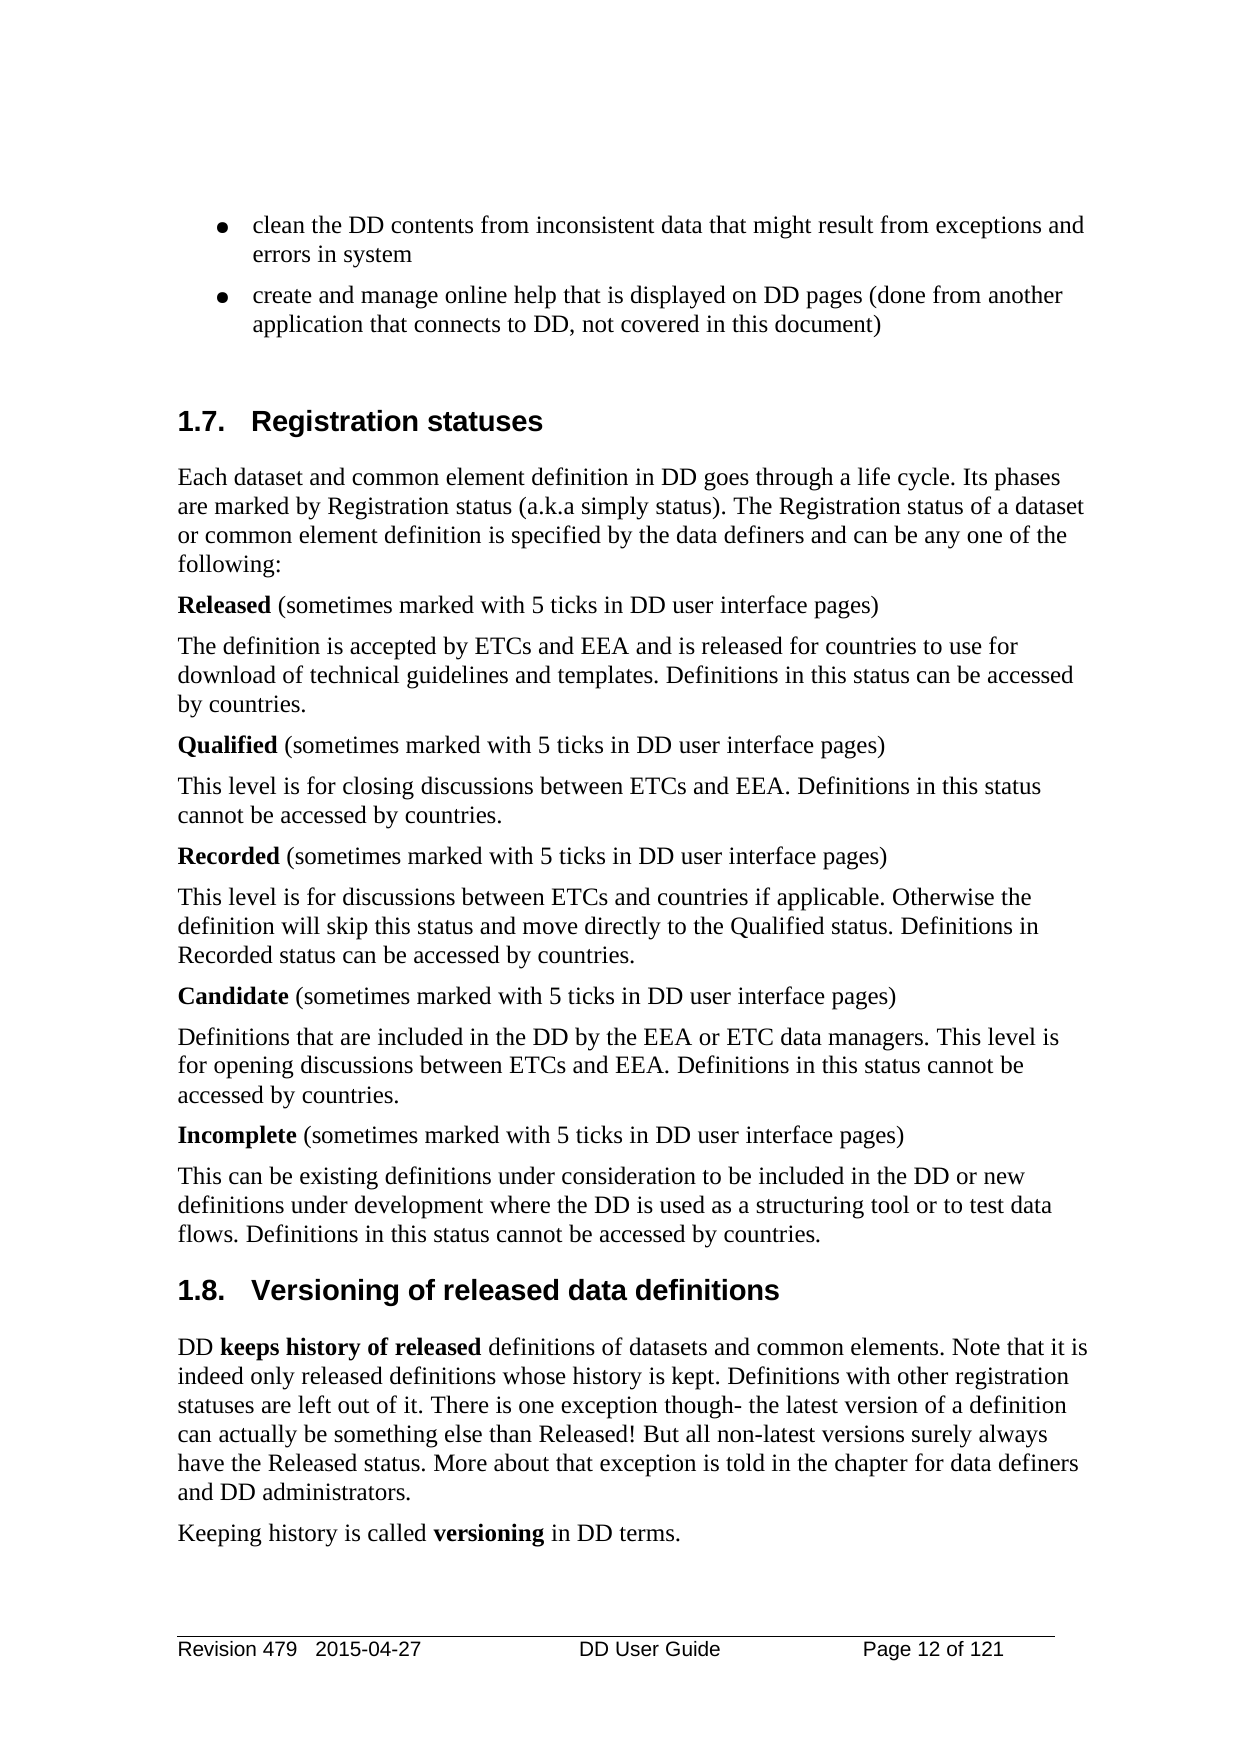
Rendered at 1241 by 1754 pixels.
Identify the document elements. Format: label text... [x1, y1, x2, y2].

text The definition is accepted by ETCs and EEA and is released for countries to use for download of technical guidelines and templates. Definitions in this status can be accessed by countries. [177, 631, 1092, 718]
text Incomplete (sometimes marked with 5 ticks in DD user interface pages) [177, 1120, 1092, 1149]
text Qualified (sometimes marked with 5 ticks in DD user interface pages) [177, 730, 1092, 759]
text This can be existing definitions under consideration to be included in the DD or new definitions under development where the DD is used as a structuring tool or to test data flows. Definitions in this status cannot be accessed by countries. [177, 1161, 1092, 1248]
text This level is for closing discussions between ETCs and EEA. Definitions in this status cannot be accessed by countries. [177, 771, 1092, 829]
text Definitions that are included in the DD by the EEA or ETC data managers. This level is for opening discussions between ETCs and EEA. Definitions in this status cannot be accessed by countries. [177, 1021, 1092, 1108]
text Released (sometimes marked with 5 ticks in DD user interface pages) [177, 590, 1092, 619]
list create and manage online help that is displayed on DD pages (done from another application that connects to DD, not covered in this document) [215, 280, 1092, 338]
text DD keeps history of released definitions of datasets and common elements. Note that it is indeed only released definitions whose history is kept. Definitions with other registration statuses are left out of it. There is one exception though- the latest version of a definition can actually be something else than Released! But all non-latest versions surely always have the Released status. More about that exception is told in the chapter for data definers and DD administrators. [177, 1331, 1092, 1506]
subtitle Registration statuses [177, 404, 1092, 437]
subtitle Versioning of released data definitions [177, 1273, 1092, 1307]
list clean the DD contents from inconsistent data that might result from exceptions and errors in system [215, 210, 1092, 268]
text Keeping history is called versioning in DD terms. [177, 1518, 1092, 1547]
text Candidate (sometimes marked with 5 ticks in DD user interface pages) [177, 981, 1092, 1009]
text Recorded (sometimes marked with 5 ticks in DD user interface pages) [177, 841, 1092, 870]
text This level is for discussions between ETCs and countries if applicable. Otherwise the definition will skip this status and move directly to the Qualified status. Definitions in Recorded status can be accessed by countries. [177, 882, 1092, 969]
text Each dataset and common element definition in DD goes through a life cycle. Its phases are marked by Registration status (a.k.a simply status). The Registration status of a dataset or common element definition is specified by the data definers and can be any one of the following: [177, 462, 1092, 578]
